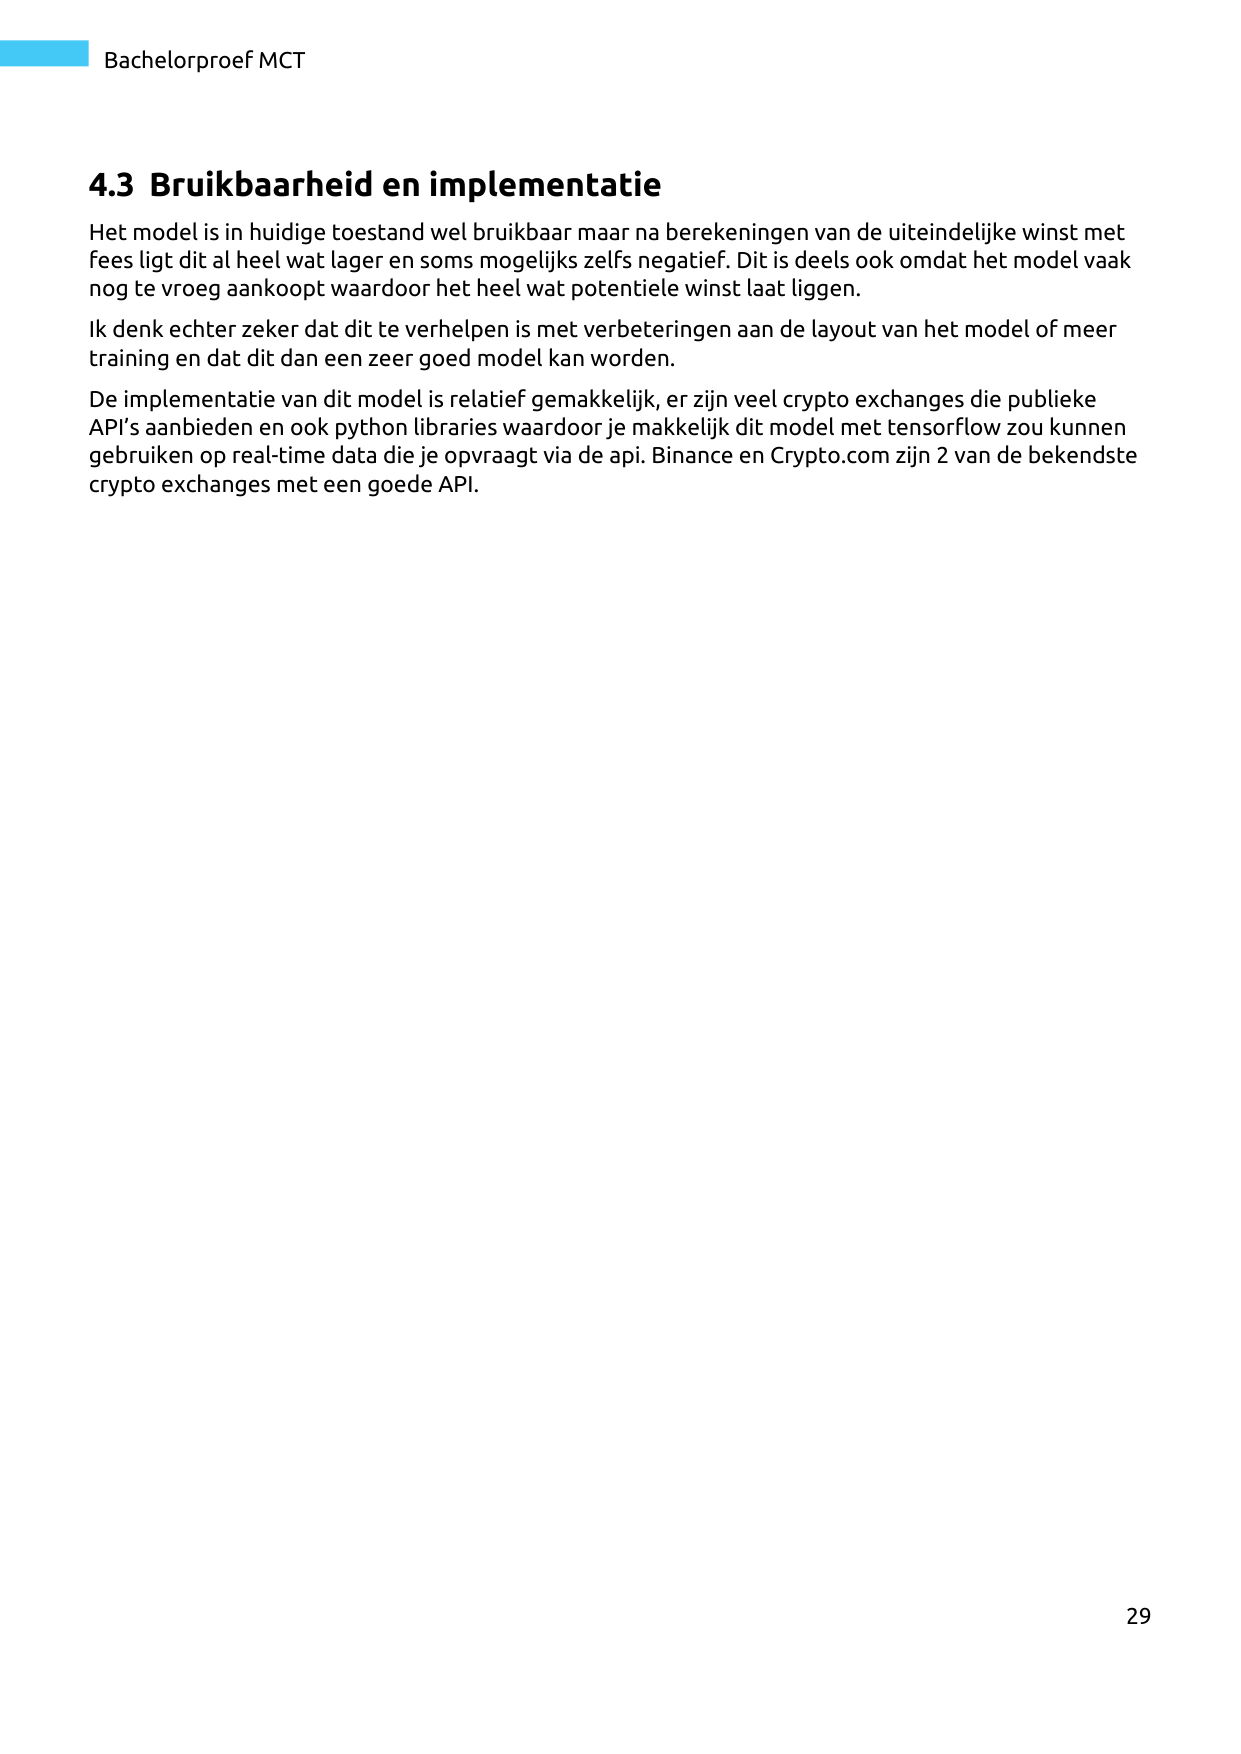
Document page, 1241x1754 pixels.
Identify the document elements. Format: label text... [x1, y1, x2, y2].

text Het model is in huidige toestand wel bruikbaar maar na berekeningen van de uiteindelijke winst met fees ligt dit al heel wat lager en soms mogelijks zelfs negatief. Dit is deels ook omdat het model vaak nog te vroeg aankoopt waardoor het heel wat potentiele winst laat liggen. [89, 218, 1152, 301]
text De implementatie van dit model is relatief gemakkelijk, er zijn veel crypto exchanges die publieke API’s aanbieden en ook python libraries waardoor je makkelijk dit model met tensorflow zou kunnen gebruiken op real-time data die je opvraagt via de api. Binance en Crypto.com zijn 2 van de bekendste crypto exchanges met een goede API. [89, 385, 1152, 497]
text Ik denk echter zeker dat dit te verhelpen is met verbeteringen aan de layout van het model of meer training en dat dit dan een zeer goed model kan worden. [89, 316, 1152, 371]
subtitle Bruikbaarheid en implementatie [89, 164, 1152, 202]
